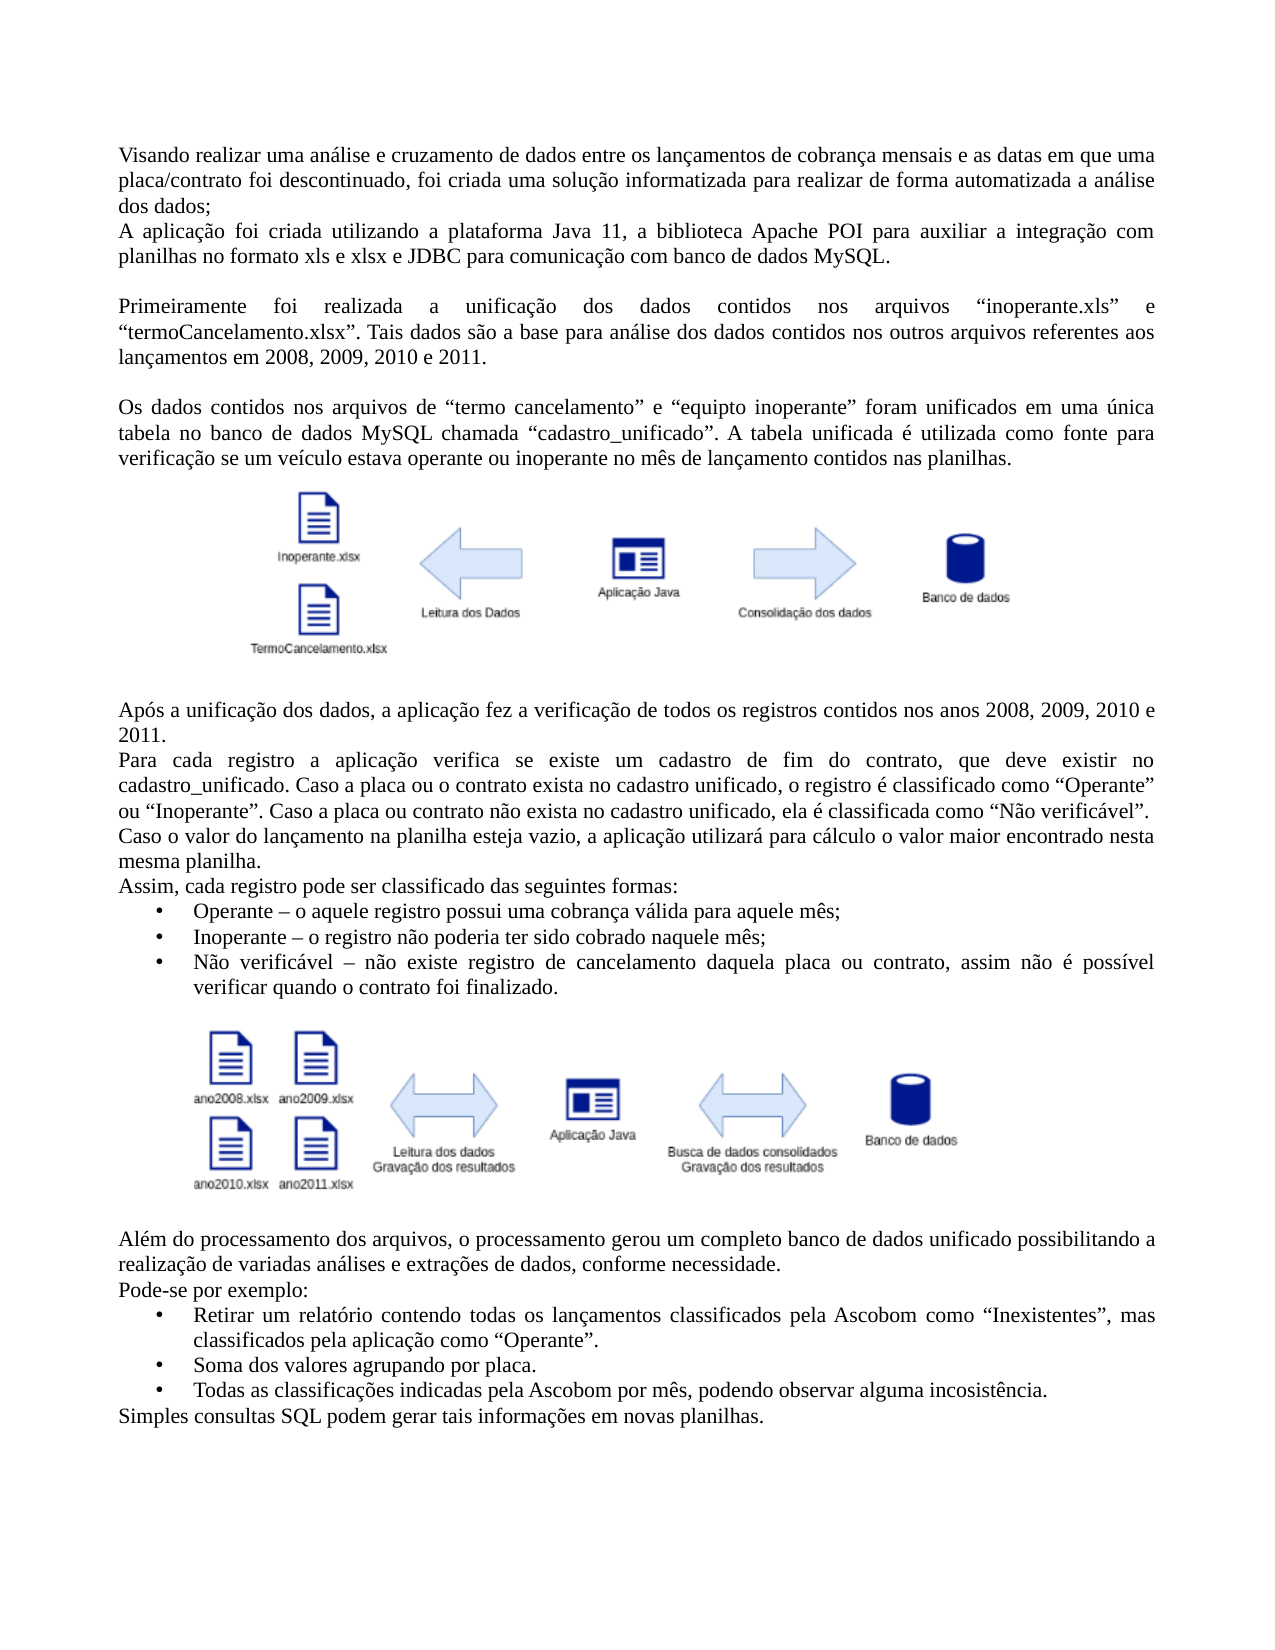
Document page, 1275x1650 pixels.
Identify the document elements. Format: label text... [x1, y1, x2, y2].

picture [249, 470, 1026, 660]
text Simples consultas SQL podem gerar tais informações em novas planilhas. [118, 1403, 1157, 1428]
list Não verificável – não existe registro de cancelamento daquela placa ou contrato, assim não é possível verificar quando o contrato foi finalizado. [156, 949, 1157, 999]
text A aplicação foi criada utilizando a plataforma Java 11, a biblioteca Apache POI para auxiliar a integração com planilhas no formato xls e xlsx e JDBC para comunicação com banco de dados MySQL. [118, 218, 1157, 268]
text Para cada registro a aplicação verifica se existe um cadastro de fim do contrato, que deve existir no cadastro_unificado. Caso a placa ou o contrato exista no cadastro unificado, o registro é classificado como “Operante” ou “Inoperante”. Caso a placa ou contrato não exista no cadastro unificado, ela é classificada como “Não verificável”. [118, 747, 1157, 823]
picture [194, 1005, 963, 1192]
text Primeiramente foi realizada a unificação dos dados contidos nos arquivos “inoperante.xls” e “termoCancelamento.xlsx”. Tais dados são a base para análise dos dados contidos nos outros arquivos referentes aos lançamentos em 2008, 2009, 2010 e 2011. [118, 293, 1157, 369]
text Assim, cada registro pode ser classificado das seguintes formas: [118, 873, 1157, 898]
text Além do processamento dos arquivos, o processamento gerou um completo banco de dados unificado possibilitando a realização de variadas análises e extrações de dados, conforme necessidade. [118, 1226, 1157, 1277]
text Visando realizar uma análise e cruzamento de dados entre os lançamentos de cobrança mensais e as datas em que uma placa/contrato foi descontinuado, foi criada uma solução informatizada para realizar de forma automatizada a análise dos dados; [118, 142, 1157, 218]
text Após a unificação dos dados, a aplicação fez a verificação de todos os registros contidos nos anos 2008, 2009, 2010 e 2011. [118, 697, 1157, 747]
list Inoperante – o registro não poderia ter sido cobrado naquele mês; [156, 924, 1157, 949]
text Caso o valor do lançamento na planilha esteja vazio, a aplicação utilizará para cálculo o valor maior encontrado nesta mesma planilha. [118, 823, 1157, 873]
list Retirar um relatório contendo todas os lançamentos classificados pela Ascobom como “Inexistentes”, mas classificados pela aplicação como “Operante”. [156, 1302, 1157, 1352]
list Soma dos valores agrupando por placa. [156, 1352, 1157, 1377]
list Todas as classificações indicadas pela Ascobom por mês, podendo observar alguma incosistência. [156, 1377, 1157, 1403]
list Operante – o aquele registro possui uma cobrança válida para aquele mês; [156, 898, 1157, 924]
text Pode-se por exemplo: [118, 1277, 1157, 1302]
text Os dados contidos nos arquivos de “termo cancelamento” e “equipto inoperante” foram unificados em uma única tabela no banco de dados MySQL chamada “cadastro_unificado”. A tabela unificada é utilizada como fonte para verificação se um veículo estava operante ou inoperante no mês de lançamento contidos nas planilhas. [118, 394, 1157, 470]
